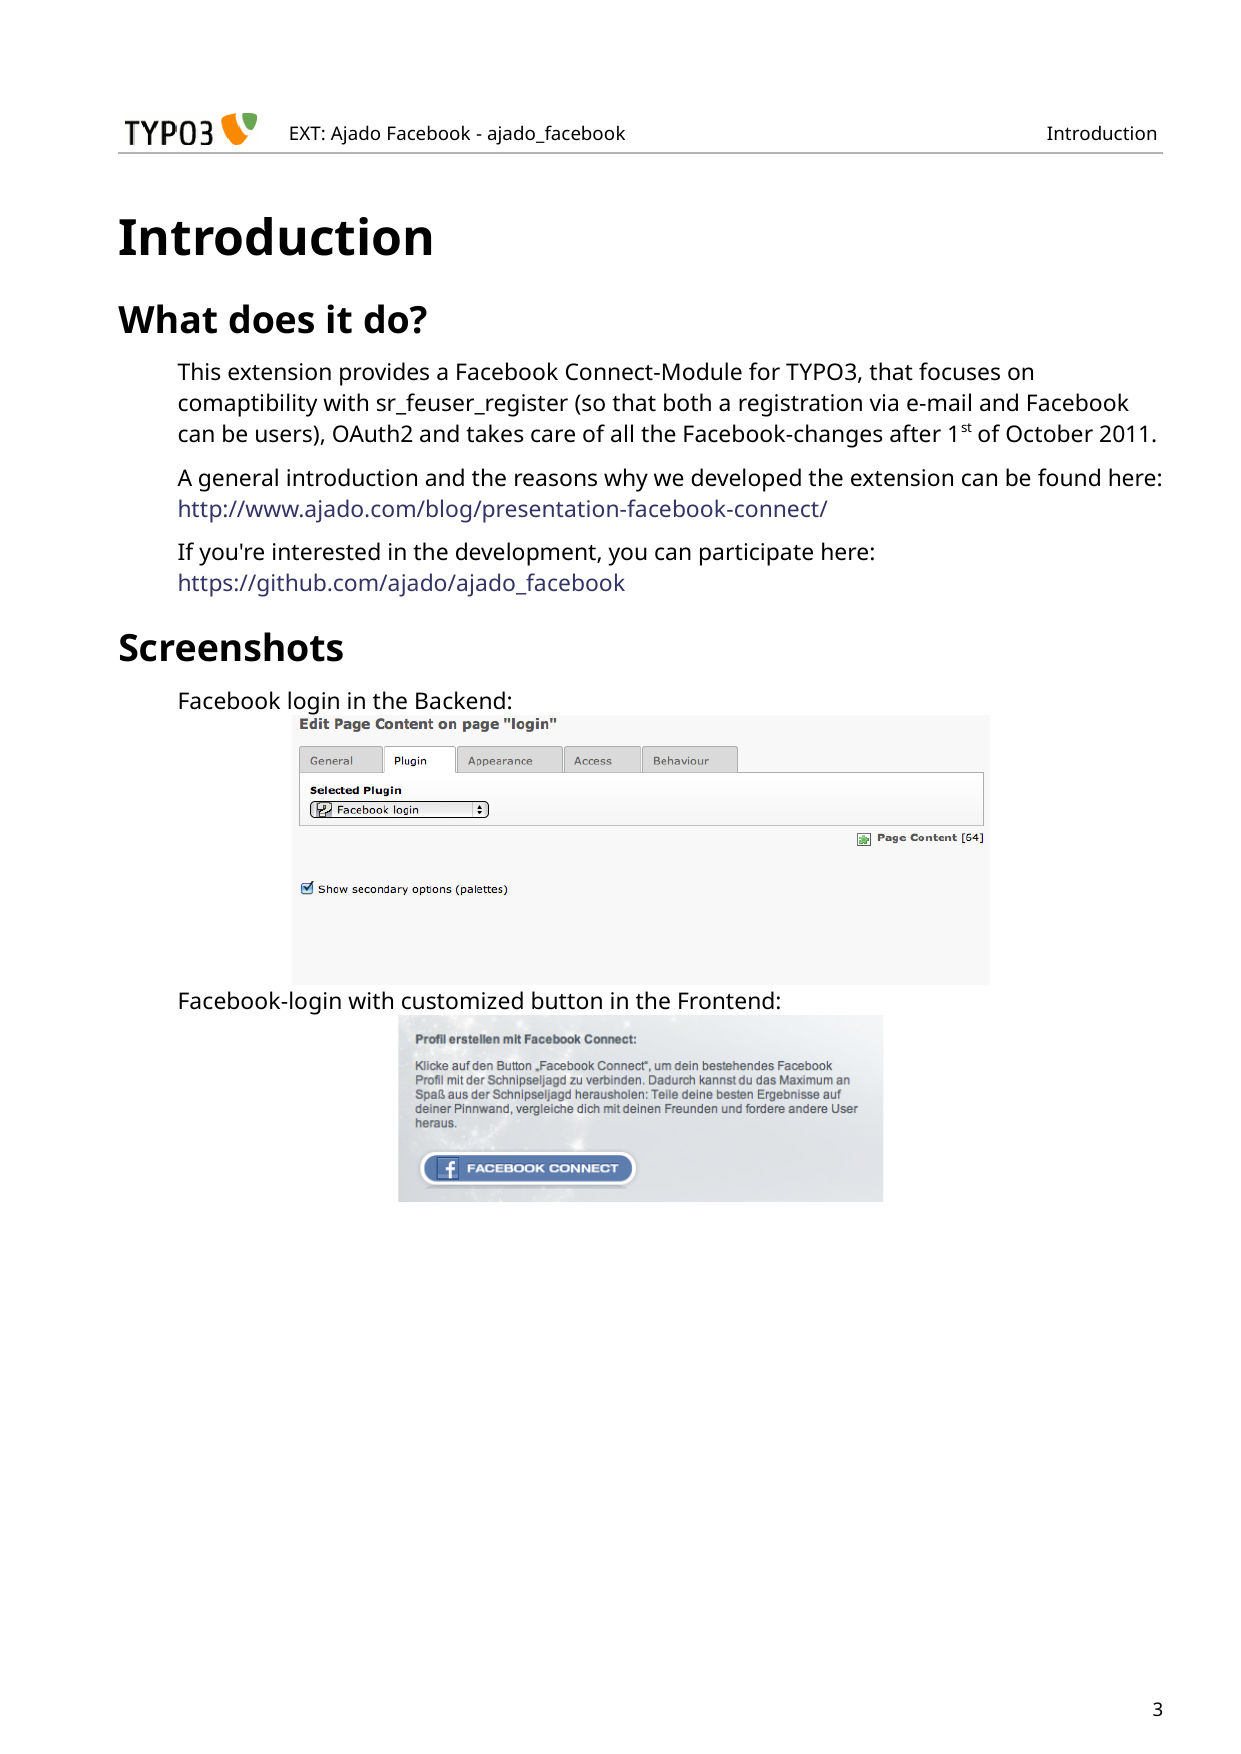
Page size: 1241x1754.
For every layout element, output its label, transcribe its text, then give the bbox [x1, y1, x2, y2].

picture [398, 1015, 884, 1202]
text Facebook-login with customized button in the Frontend: [177, 985, 1163, 1016]
text If you're interested in the development, you can participate here: https://github.com/ajado/ajado_facebook [177, 536, 1163, 598]
subtitle Introduction [118, 202, 1163, 269]
subtitle Facebook login in the Backend: [177, 684, 1163, 716]
text A general introduction and the reasons why we developed the extension can be found here: http://www.ajado.com/blog/presentation-facebook-connect/ [177, 462, 1163, 524]
subtitle What does it do? [118, 293, 1163, 344]
text This extension provides a Facebook Connect-Module for TYPO3, that focuses on comaptibility with sr_feuser_register (so that both a registration via e-mail and Facebook can be users), OAuth2 and takes care of all the Facebook-changes after 1st of October 2011. [177, 356, 1163, 449]
subtitle Screenshots [118, 622, 1163, 673]
picture [124, 112, 260, 145]
picture [291, 715, 990, 985]
